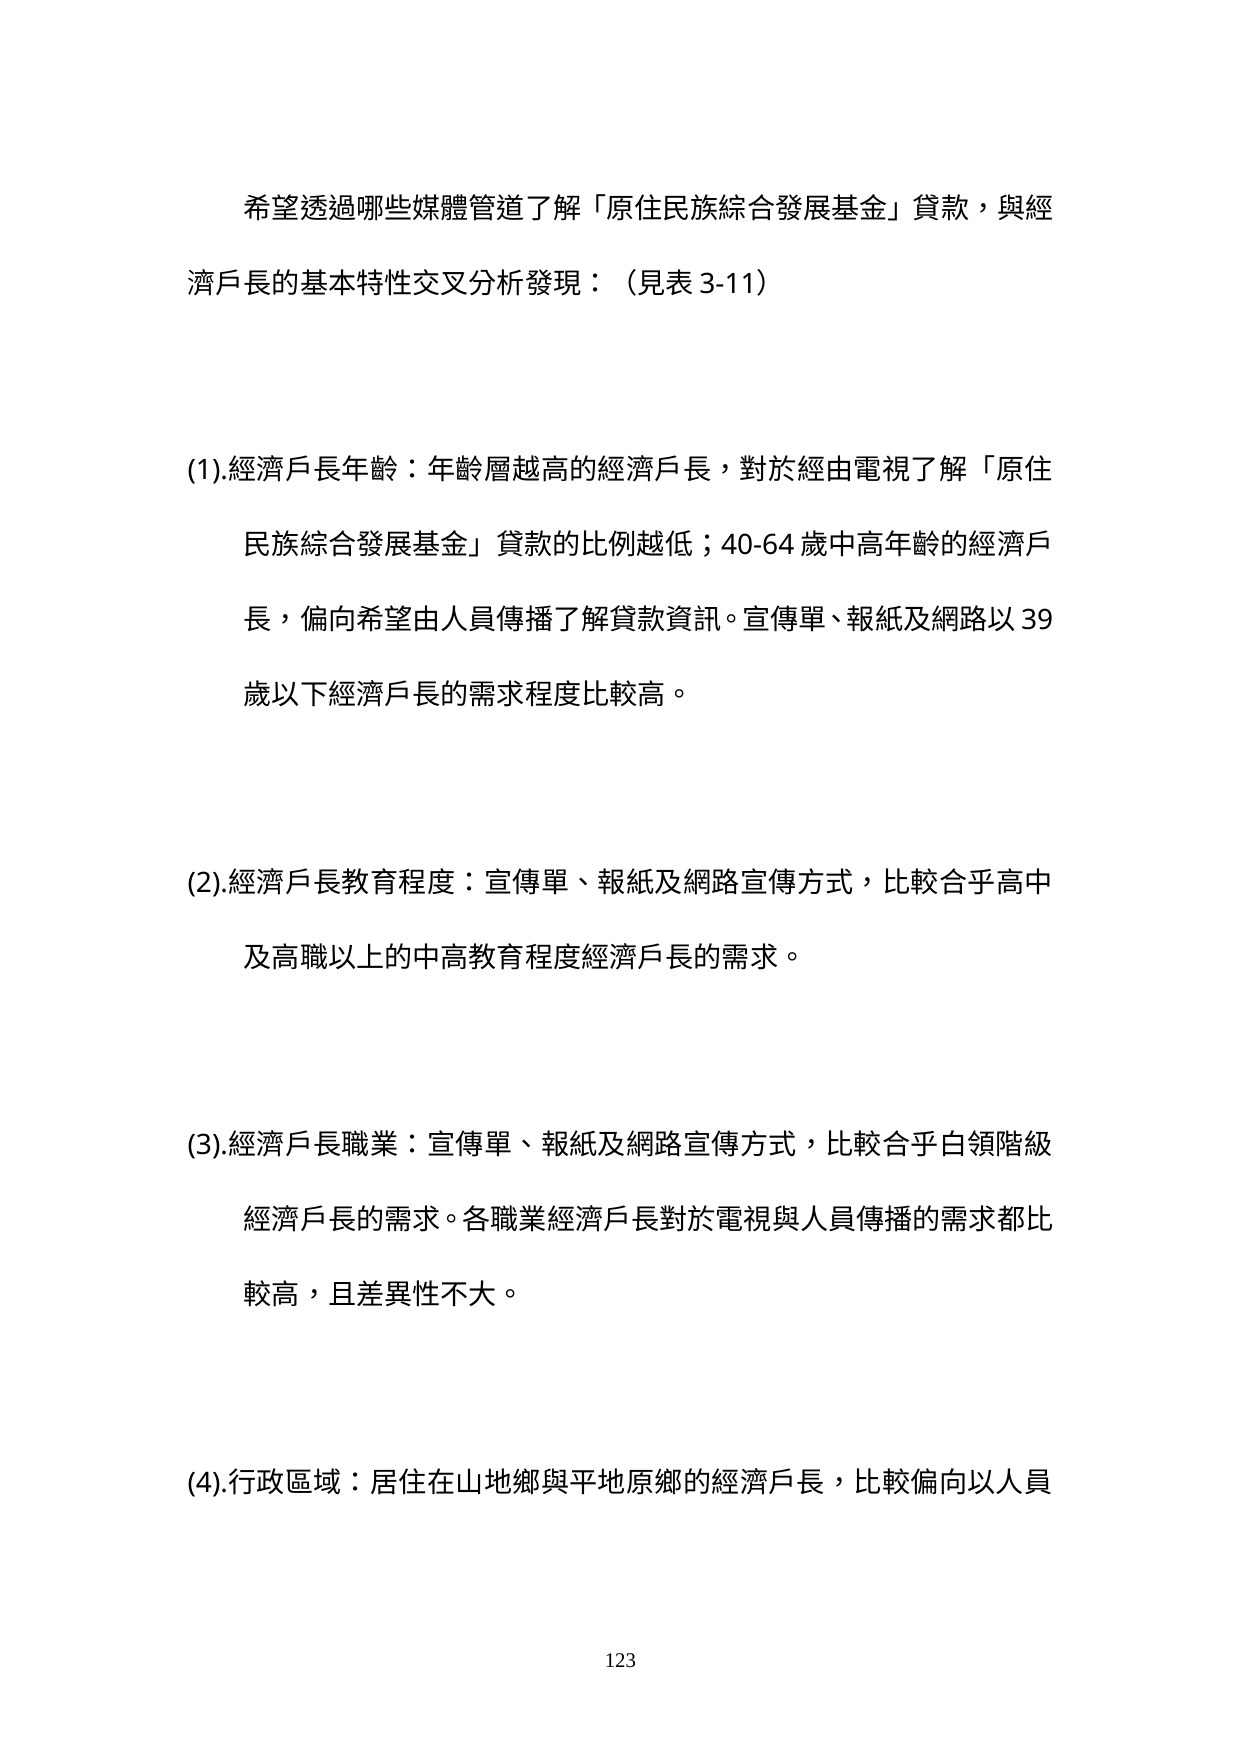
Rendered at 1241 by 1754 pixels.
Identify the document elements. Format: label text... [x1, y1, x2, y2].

text (2).經濟戶長教育程度：宣傳單、報紙及網路宣傳方式，比較合乎高中及高職以上的中高教育程度經濟戶長的需求。 [187, 844, 1053, 994]
text (3).經濟戶長職業：宣傳單、報紙及網路宣傳方式，比較合乎白領階級經濟戶長的需求。各職業經濟戶長對於電視與人員傳播的需求都比較高，且差異性不大。 [187, 1106, 1053, 1331]
text (1).經濟戶長年齡：年齡層越高的經濟戶長，對於經由電視了解「原住民族綜合發展基金」貸款的比例越低；40-64歲中高年齡的經濟戶長，偏向希望由人員傳播了解貸款資訊。宣傳單、報紙及網路以39歲以下經濟戶長的需求程度比較高。 [187, 431, 1053, 731]
text (4).行政區域：居住在山地鄉與平地原鄉的經濟戶長，比較偏向以人員 [187, 1444, 1053, 1519]
text 希望透過哪些媒體管道了解「原住民族綜合發展基金」貸款，與經濟戶長的基本特性交叉分析發現：（見表3-11） [187, 169, 1053, 319]
